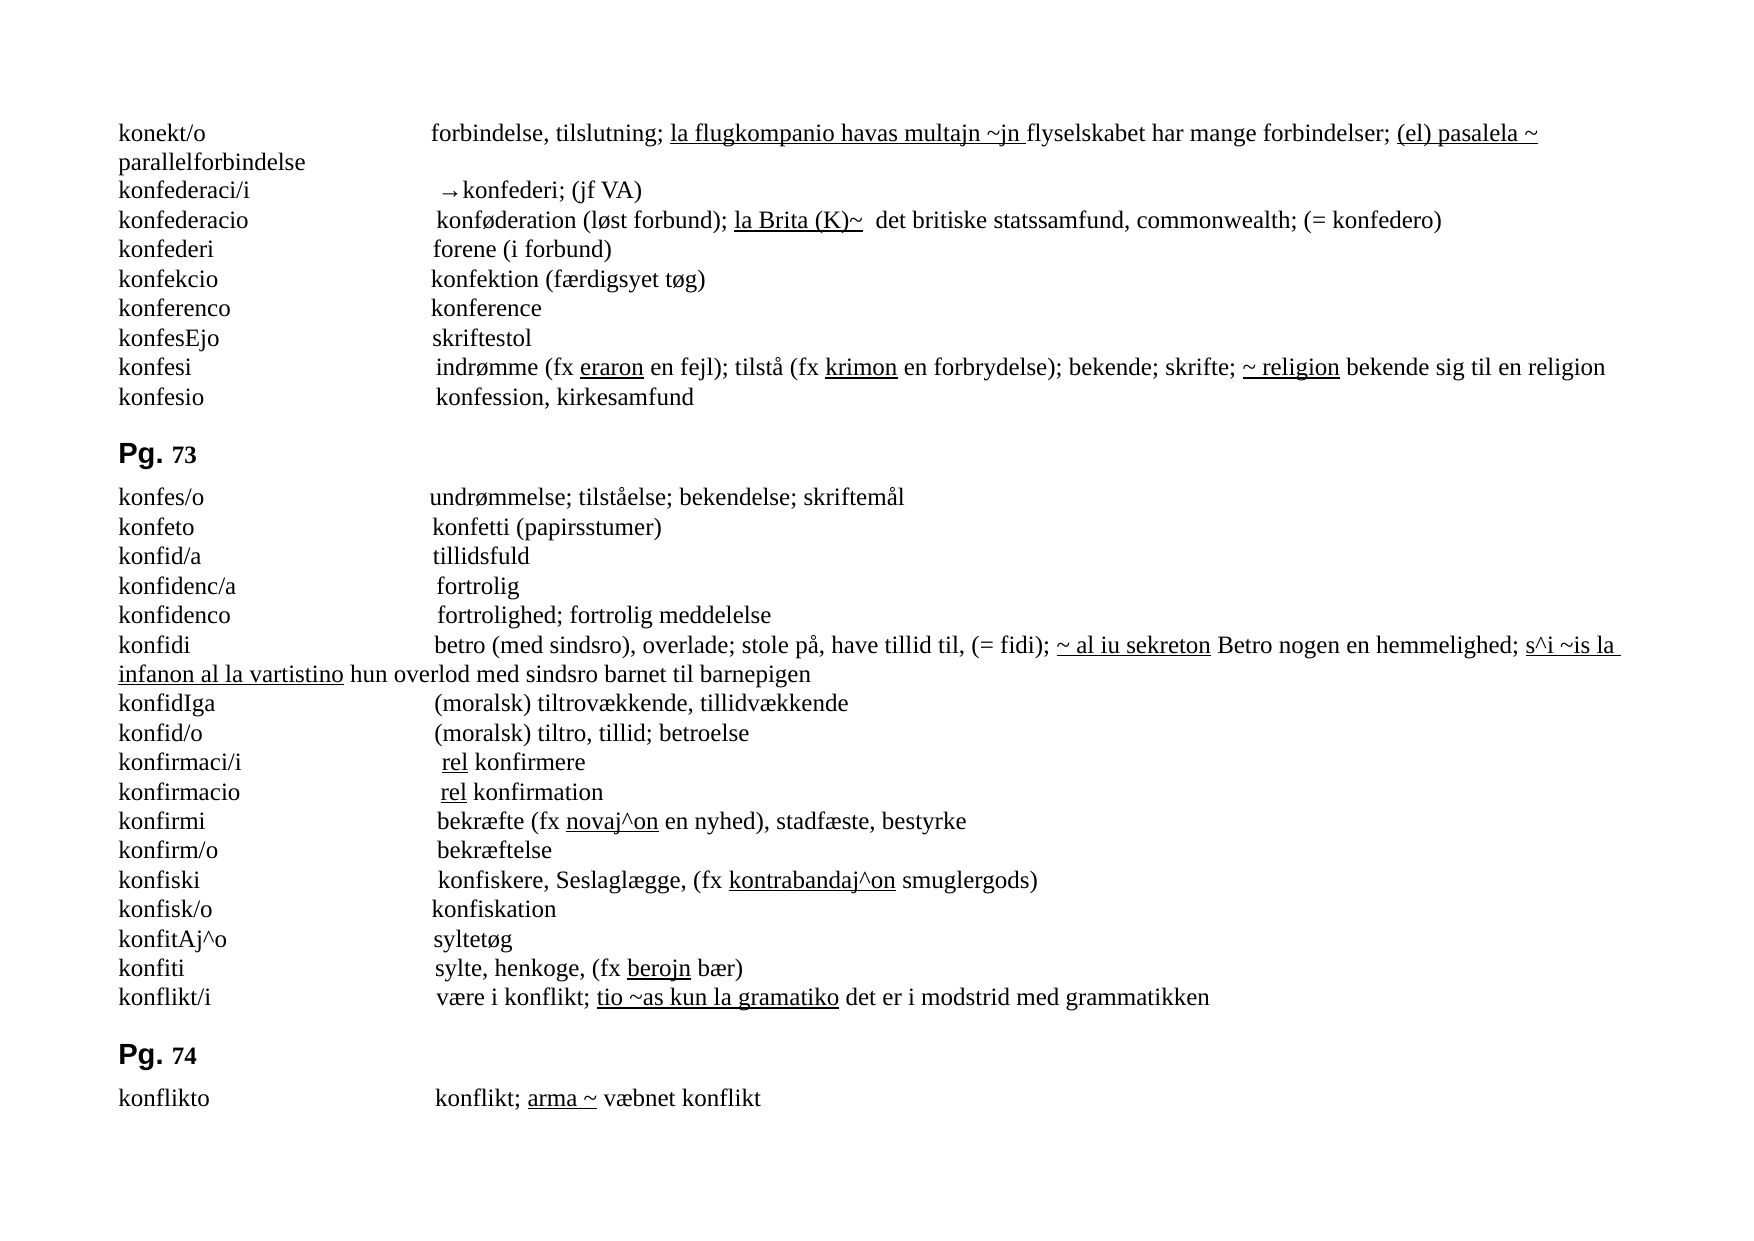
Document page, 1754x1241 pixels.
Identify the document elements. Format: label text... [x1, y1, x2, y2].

text konfirm/o bekræftelse [118, 836, 1636, 865]
text konfesEjo skriftestol [118, 323, 1636, 352]
subtitle Pg. 74 [118, 1037, 1636, 1070]
text konfidenc/a fortrolig [118, 571, 1636, 600]
text konfitAj^o syltetøg [118, 924, 1636, 953]
text konfirmaci/i rel konfirmere [118, 747, 1636, 777]
text konfidi betro (med sindsro), overlade; stole på, have tillid til, (= fidi); ~ al iu sekreton Betro nogen en hemmelighed; s^i ~is la infanon al la vartistino hun overlod med sindsro barnet til barnepigen [118, 630, 1636, 688]
text konfes/o undrømmelse; tilståelse; bekendelse; skriftemål [118, 482, 1636, 512]
text konfid/a tillidsfuld [118, 541, 1636, 571]
text konfiti sylte, henkoge, (fx berojn bær) [118, 953, 1636, 982]
text konflikto konflikt; arma ~ væbnet konflikt [118, 1083, 1636, 1111]
text konfederi forene (i forbund) [118, 234, 1636, 264]
text konfiski konfiskere, Seslaglægge, (fx kontrabandaj^on smuglergods) [118, 865, 1636, 894]
text konfekcio konfektion (færdigsyet tøg) [118, 264, 1636, 293]
text konfederaci/i →konfederi; (jf VA) [118, 176, 1636, 205]
text konfeto konfetti (papirsstumer) [118, 512, 1636, 541]
text konfesi indrømme (fx eraron en fejl); tilstå (fx krimon en forbrydelse); bekende; skrifte; ~ religion bekende sig til en religion [118, 352, 1636, 382]
text konfidenco fortrolighed; fortrolig meddelelse [118, 600, 1636, 630]
text konfesio konfession, kirkesamfund [118, 382, 1636, 411]
text konekt/o forbindelse, tilslutning; la flugkompanio havas multajn ~jn flyselskabet har mange forbindelser; (el) pasalela ~ parallelforbindelse [118, 118, 1636, 176]
text konfirmi bekræfte (fx novaj^on en nyhed), stadfæste, bestyrke [118, 806, 1636, 836]
text konfisk/o konfiskation [118, 894, 1636, 924]
text konfirmacio rel konfirmation [118, 777, 1636, 806]
subtitle Pg. 73 [118, 436, 1636, 470]
text konfid/o (moralsk) tiltro, tillid; betroelse [118, 718, 1636, 747]
text konflikt/i være i konflikt; tio ~as kun la gramatiko det er i modstrid med grammatikken [118, 982, 1636, 1012]
text konfederacio konføderation (løst forbund); la Brita (K)~ det britiske statssamfund, commonwealth; (= konfedero) [118, 205, 1636, 234]
text konferenco konference [118, 293, 1636, 323]
text konfidIga (moralsk) tiltrovækkende, tillidvækkende [118, 688, 1636, 718]
